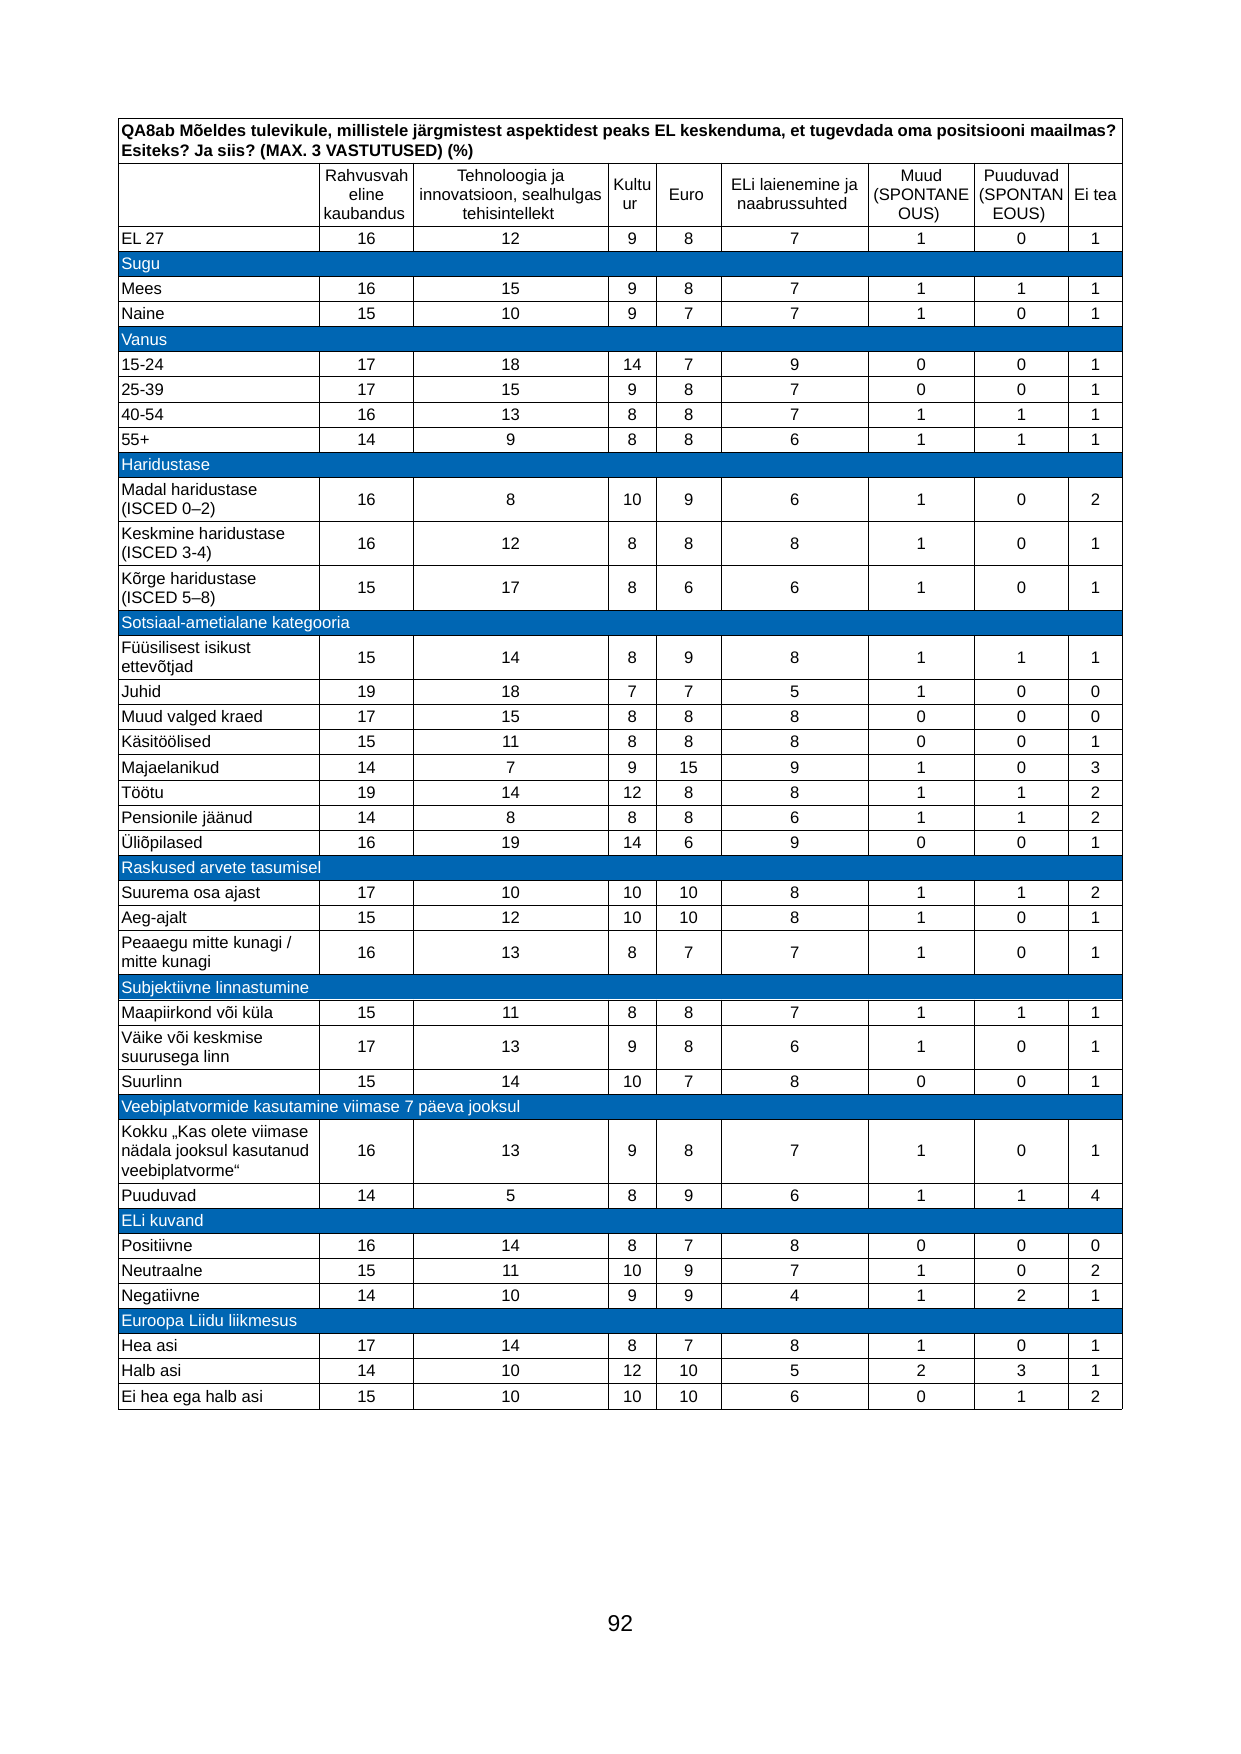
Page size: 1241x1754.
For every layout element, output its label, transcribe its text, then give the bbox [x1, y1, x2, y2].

table_cell 15 [414, 377, 608, 402]
table_cell 8 [657, 277, 721, 301]
table_cell 8 [609, 1001, 656, 1024]
table_cell 9 [609, 227, 656, 251]
table_cell 15 [320, 1001, 413, 1024]
table_cell 6 [722, 428, 868, 452]
table_cell 10 [414, 1359, 608, 1383]
table_cell 10 [414, 881, 608, 905]
table_cell Muud (SPONTANEOUS) [869, 164, 974, 226]
table_cell 1 [869, 931, 974, 974]
table_cell Füüsilisest isikust ettevõtjad [119, 636, 319, 679]
table_cell Euroopa Liidu liikmesus [119, 1309, 1122, 1333]
table_cell 8 [609, 730, 656, 754]
table_cell Rahvusvaheline kaubandus [320, 164, 413, 226]
table_cell Raskused arvete tasumisel [119, 856, 1122, 880]
table_cell Hea asi [119, 1334, 319, 1358]
table_cell Subjektiivne linnastumine [119, 975, 1122, 999]
table_cell 1 [975, 428, 1068, 452]
table_cell Euro [657, 164, 721, 226]
table_cell 1 [975, 881, 1068, 905]
table_cell 14 [320, 755, 413, 779]
table_cell 7 [657, 1234, 721, 1258]
table_cell 0 [975, 522, 1068, 565]
table_cell 1 [1069, 1284, 1122, 1308]
table_cell 14 [414, 781, 608, 804]
table_cell 8 [657, 730, 721, 754]
table_cell 0 [975, 906, 1068, 930]
table_cell 2 [1069, 478, 1122, 521]
table_cell 1 [1069, 277, 1122, 301]
table_cell 16 [320, 931, 413, 974]
table_cell 1 [869, 1120, 974, 1182]
table_cell 9 [722, 352, 868, 376]
table_cell 8 [609, 705, 656, 729]
table_cell 1 [975, 1001, 1068, 1024]
table_cell 6 [722, 1026, 868, 1069]
table_cell 1 [869, 755, 974, 779]
table_cell Puuduvad (SPONTANEOUS) [975, 164, 1068, 226]
table_cell 6 [657, 831, 721, 855]
table_cell Väike või keskmise suurusega linn [119, 1026, 319, 1069]
table_cell 0 [975, 831, 1068, 855]
table_cell 16 [320, 1120, 413, 1182]
table_cell 1 [869, 906, 974, 930]
table_cell 1 [1069, 831, 1122, 855]
table_cell EL 27 [119, 227, 319, 251]
table_cell 6 [657, 566, 721, 610]
table_cell 6 [722, 1184, 868, 1208]
table_cell 7 [657, 1334, 721, 1358]
table_cell Muud valged kraed [119, 705, 319, 729]
table_cell 14 [414, 636, 608, 679]
table_cell Halb asi [119, 1359, 319, 1383]
table_cell 1 [975, 806, 1068, 830]
table_cell Puuduvad [119, 1184, 319, 1208]
table_cell 0 [869, 377, 974, 402]
table_cell 8 [609, 566, 656, 610]
table_cell 55+ [119, 428, 319, 452]
table_cell 7 [414, 755, 608, 779]
table_cell 8 [722, 906, 868, 930]
table_cell 10 [657, 881, 721, 905]
table_cell 1 [1069, 522, 1122, 565]
table_cell 14 [320, 1184, 413, 1208]
table_cell 9 [609, 755, 656, 779]
table_cell 1 [869, 806, 974, 830]
table_cell 2 [1069, 881, 1122, 905]
table_cell 8 [657, 1026, 721, 1069]
table_cell 25-39 [119, 377, 319, 402]
table_cell 8 [722, 730, 868, 754]
table_cell 10 [414, 1384, 608, 1408]
table_cell Negatiivne [119, 1284, 319, 1308]
table_cell 0 [869, 1384, 974, 1408]
table_cell 0 [975, 1070, 1068, 1094]
table_cell 8 [657, 1120, 721, 1182]
table_cell 1 [869, 1026, 974, 1069]
table_cell 8 [609, 931, 656, 974]
table_cell 18 [414, 352, 608, 376]
table_header QA8ab Mõeldes tulevikule, millistele järgmistest aspektidest peaks EL keskenduma, et tugevdada oma positsiooni maailmas? Esiteks? Ja siis? (MAX. 3 VASTUTUSED) (%) [119, 119, 1122, 162]
table_cell 9 [657, 478, 721, 521]
table_cell 12 [609, 1359, 656, 1383]
table_cell 1 [975, 277, 1068, 301]
table_cell 3 [1069, 755, 1122, 779]
table_cell 1 [1069, 302, 1122, 326]
table_cell Sotsiaal-ametialane kategooria [119, 611, 1122, 635]
table_cell 1 [975, 1384, 1068, 1408]
table_cell 8 [657, 781, 721, 804]
table_cell Üliõpilased [119, 831, 319, 855]
table_cell 14 [609, 352, 656, 376]
table_cell 8 [722, 781, 868, 804]
table_cell 8 [609, 403, 656, 427]
table_cell 10 [657, 1359, 721, 1383]
table_cell 2 [1069, 1259, 1122, 1283]
table_cell 15 [657, 755, 721, 779]
table_cell 1 [869, 1284, 974, 1308]
table_cell Majaelanikud [119, 755, 319, 779]
table_cell 1 [869, 428, 974, 452]
table_cell 15 [320, 566, 413, 610]
table_cell Ei hea ega halb asi [119, 1384, 319, 1408]
table_cell 9 [609, 1120, 656, 1182]
table_cell Töötu [119, 781, 319, 804]
table_cell 7 [722, 403, 868, 427]
table_cell 0 [975, 352, 1068, 376]
table_cell 7 [657, 680, 721, 704]
table_cell 1 [869, 1334, 974, 1358]
table_cell 0 [869, 730, 974, 754]
table_cell 8 [657, 227, 721, 251]
table_cell 0 [975, 227, 1068, 251]
table_cell 18 [414, 680, 608, 704]
table_cell 8 [722, 1234, 868, 1258]
table_cell 1 [869, 277, 974, 301]
table_cell 8 [657, 403, 721, 427]
table_cell 14 [320, 1284, 413, 1308]
table_cell 1 [1069, 636, 1122, 679]
table_cell Maapiirkond või küla [119, 1001, 319, 1024]
table_cell 15 [320, 1070, 413, 1094]
table_cell 9 [722, 755, 868, 779]
table_cell 1 [975, 636, 1068, 679]
table_cell 9 [657, 1284, 721, 1308]
table_cell 0 [975, 730, 1068, 754]
table_cell Suurema osa ajast [119, 881, 319, 905]
table_cell 1 [869, 522, 974, 565]
table_cell 12 [609, 781, 656, 804]
table_cell 9 [609, 1026, 656, 1069]
table_cell Kõrge haridustase (ISCED 5–8) [119, 566, 319, 610]
table_cell 7 [722, 227, 868, 251]
table_cell 15 [320, 1259, 413, 1283]
table_cell 0 [1069, 1234, 1122, 1258]
table_cell 7 [722, 1120, 868, 1182]
table_cell 1 [1069, 227, 1122, 251]
table_cell 16 [320, 478, 413, 521]
table_cell 14 [414, 1070, 608, 1094]
table_cell 8 [722, 522, 868, 565]
table_cell 7 [657, 931, 721, 974]
table_cell 5 [722, 1359, 868, 1383]
table_cell 16 [320, 277, 413, 301]
table_cell 17 [320, 705, 413, 729]
table_cell 15 [320, 302, 413, 326]
table_cell 4 [722, 1284, 868, 1308]
table_cell 19 [320, 781, 413, 804]
table_cell 5 [414, 1184, 608, 1208]
table_cell 13 [414, 1026, 608, 1069]
table_cell 16 [320, 403, 413, 427]
table_cell 16 [320, 227, 413, 251]
table_cell 9 [609, 277, 656, 301]
table_cell 0 [975, 1026, 1068, 1069]
table_cell Positiivne [119, 1234, 319, 1258]
table_cell 17 [320, 1334, 413, 1358]
table_cell 8 [657, 1001, 721, 1024]
table_cell Pensionile jäänud [119, 806, 319, 830]
table_cell 14 [320, 1359, 413, 1383]
table_cell 0 [869, 352, 974, 376]
table_cell 11 [414, 1001, 608, 1024]
table_cell 8 [657, 705, 721, 729]
table_cell 9 [609, 377, 656, 402]
table_cell 1 [869, 478, 974, 521]
table_cell Kultuur [609, 164, 656, 226]
table_cell 9 [414, 428, 608, 452]
table_cell Haridustase [119, 453, 1122, 477]
table_cell 13 [414, 931, 608, 974]
table_cell ELi laienemine ja naabrussuhted [722, 164, 868, 226]
table_cell 1 [1069, 377, 1122, 402]
table_cell 12 [414, 522, 608, 565]
table_cell 14 [414, 1234, 608, 1258]
table_cell 1 [1069, 403, 1122, 427]
table_cell 1 [1069, 1001, 1122, 1024]
table_cell 16 [320, 1234, 413, 1258]
table_cell 7 [609, 680, 656, 704]
table_cell 8 [609, 1334, 656, 1358]
table_cell 10 [657, 906, 721, 930]
table_cell 8 [657, 522, 721, 565]
table_cell 10 [609, 478, 656, 521]
table_cell 6 [722, 566, 868, 610]
table_cell 14 [320, 806, 413, 830]
table_cell 0 [975, 302, 1068, 326]
table_cell Aeg-ajalt [119, 906, 319, 930]
table_cell 8 [657, 806, 721, 830]
table_cell 1 [869, 1259, 974, 1283]
table_cell 10 [414, 1284, 608, 1308]
table_cell 0 [1069, 680, 1122, 704]
table_cell Vanus [119, 327, 1122, 351]
table_cell 4 [1069, 1184, 1122, 1208]
table_cell 0 [975, 931, 1068, 974]
table_cell Kokku „Kas olete viimase nädala jooksul kasutanud veebiplatvorme“ [119, 1120, 319, 1182]
table_cell Mees [119, 277, 319, 301]
table_cell 8 [609, 1184, 656, 1208]
table_cell 40-54 [119, 403, 319, 427]
table_cell 9 [657, 1184, 721, 1208]
table_cell 0 [975, 1234, 1068, 1258]
table_cell Ei tea [1069, 164, 1122, 226]
table_cell 8 [657, 428, 721, 452]
table_cell 1 [869, 636, 974, 679]
table_cell 14 [609, 831, 656, 855]
table_cell 15 [320, 730, 413, 754]
table_cell 7 [722, 1001, 868, 1024]
table_cell 8 [722, 705, 868, 729]
table_cell 0 [975, 566, 1068, 610]
table_cell 10 [609, 1259, 656, 1283]
table_cell 1 [1069, 730, 1122, 754]
table_cell 7 [657, 302, 721, 326]
table_cell 8 [414, 806, 608, 830]
table_cell 1 [1069, 1334, 1122, 1358]
table_cell 6 [722, 806, 868, 830]
table_cell 8 [609, 806, 656, 830]
table_cell 2 [1069, 1384, 1122, 1408]
table_cell 1 [1069, 352, 1122, 376]
table_cell 8 [609, 522, 656, 565]
table_cell 14 [320, 428, 413, 452]
table_cell 14 [414, 1334, 608, 1358]
table_cell 0 [975, 1334, 1068, 1358]
table_cell 8 [657, 377, 721, 402]
table_cell 1 [975, 1184, 1068, 1208]
table_cell 6 [722, 478, 868, 521]
table_cell 1 [1069, 1026, 1122, 1069]
table_cell 2 [1069, 781, 1122, 804]
table_cell 1 [1069, 1120, 1122, 1182]
table_cell 17 [320, 881, 413, 905]
table_cell 9 [657, 1259, 721, 1283]
table_cell 9 [722, 831, 868, 855]
table_cell 1 [1069, 428, 1122, 452]
table_cell 19 [414, 831, 608, 855]
table_cell 6 [722, 1384, 868, 1408]
table_cell [119, 164, 319, 226]
table_cell Käsitöölised [119, 730, 319, 754]
table_cell 10 [609, 1384, 656, 1408]
table_cell 0 [975, 478, 1068, 521]
table_cell 11 [414, 730, 608, 754]
table_cell 9 [609, 1284, 656, 1308]
table_cell 17 [320, 1026, 413, 1069]
table_cell 0 [869, 831, 974, 855]
table_cell 0 [869, 1070, 974, 1094]
table_cell 0 [975, 1120, 1068, 1182]
table_cell 0 [975, 755, 1068, 779]
table_cell Sugu [119, 252, 1122, 276]
table_cell 7 [657, 1070, 721, 1094]
table_cell Madal haridustase (ISCED 0–2) [119, 478, 319, 521]
table_cell 8 [722, 1334, 868, 1358]
table_cell 15-24 [119, 352, 319, 376]
table_cell 1 [869, 1001, 974, 1024]
table_cell 2 [869, 1359, 974, 1383]
table_cell 11 [414, 1259, 608, 1283]
table_cell 12 [414, 227, 608, 251]
table_cell 15 [320, 1384, 413, 1408]
table_cell 1 [1069, 1070, 1122, 1094]
table_cell 10 [609, 881, 656, 905]
table_cell 0 [975, 680, 1068, 704]
table_cell 17 [414, 566, 608, 610]
table_cell 15 [320, 906, 413, 930]
table_cell 17 [320, 352, 413, 376]
table_cell 1 [869, 566, 974, 610]
table_cell 13 [414, 1120, 608, 1182]
table_cell 0 [975, 705, 1068, 729]
table_cell 9 [657, 636, 721, 679]
table_cell 5 [722, 680, 868, 704]
table_cell 0 [869, 705, 974, 729]
table_cell 17 [320, 377, 413, 402]
table_cell Tehnoloogia ja innovatsioon, sealhulgas tehisintellekt [414, 164, 608, 226]
table_cell 8 [609, 428, 656, 452]
table_cell 7 [657, 352, 721, 376]
table_cell 0 [869, 1234, 974, 1258]
table_cell 3 [975, 1359, 1068, 1383]
table_cell 1 [1069, 1359, 1122, 1383]
table_cell 1 [1069, 566, 1122, 610]
table_cell 8 [722, 1070, 868, 1094]
table_cell 2 [1069, 806, 1122, 830]
table_cell 1 [1069, 906, 1122, 930]
table_cell 1 [975, 403, 1068, 427]
table_cell 1 [869, 227, 974, 251]
table_cell Naine [119, 302, 319, 326]
table_cell 8 [609, 1234, 656, 1258]
table_cell 1 [869, 680, 974, 704]
table_cell 7 [722, 1259, 868, 1283]
table_cell Juhid [119, 680, 319, 704]
table_cell 7 [722, 277, 868, 301]
table_cell 0 [975, 377, 1068, 402]
table_cell 8 [609, 636, 656, 679]
table_cell 7 [722, 302, 868, 326]
table_cell 10 [609, 906, 656, 930]
table_cell 10 [657, 1384, 721, 1408]
table_cell Peaaegu mitte kunagi / mitte kunagi [119, 931, 319, 974]
table_cell 10 [414, 302, 608, 326]
table_cell 15 [320, 636, 413, 679]
table_cell 1 [869, 781, 974, 804]
table_cell 1 [869, 881, 974, 905]
table_cell 0 [1069, 705, 1122, 729]
table_cell Suurlinn [119, 1070, 319, 1094]
table_cell 1 [1069, 931, 1122, 974]
table_cell Veebiplatvormide kasutamine viimase 7 päeva jooksul [119, 1095, 1122, 1119]
table_cell 13 [414, 403, 608, 427]
table_cell 7 [722, 377, 868, 402]
table_cell 1 [869, 302, 974, 326]
table_cell 2 [975, 1284, 1068, 1308]
table_cell 8 [722, 636, 868, 679]
table_cell 1 [975, 781, 1068, 804]
table_cell 1 [869, 403, 974, 427]
table_cell 19 [320, 680, 413, 704]
table_cell 1 [869, 1184, 974, 1208]
table_cell Neutraalne [119, 1259, 319, 1283]
table_cell 16 [320, 831, 413, 855]
table_cell ELi kuvand [119, 1209, 1122, 1233]
table_cell Keskmine haridustase (ISCED 3-4) [119, 522, 319, 565]
table_cell 16 [320, 522, 413, 565]
table_cell 15 [414, 705, 608, 729]
table_cell 10 [609, 1070, 656, 1094]
table_cell 9 [609, 302, 656, 326]
table_cell 8 [414, 478, 608, 521]
table_cell 15 [414, 277, 608, 301]
table_cell 0 [975, 1259, 1068, 1283]
table_cell 12 [414, 906, 608, 930]
table_cell 8 [722, 881, 868, 905]
table_cell 7 [722, 931, 868, 974]
